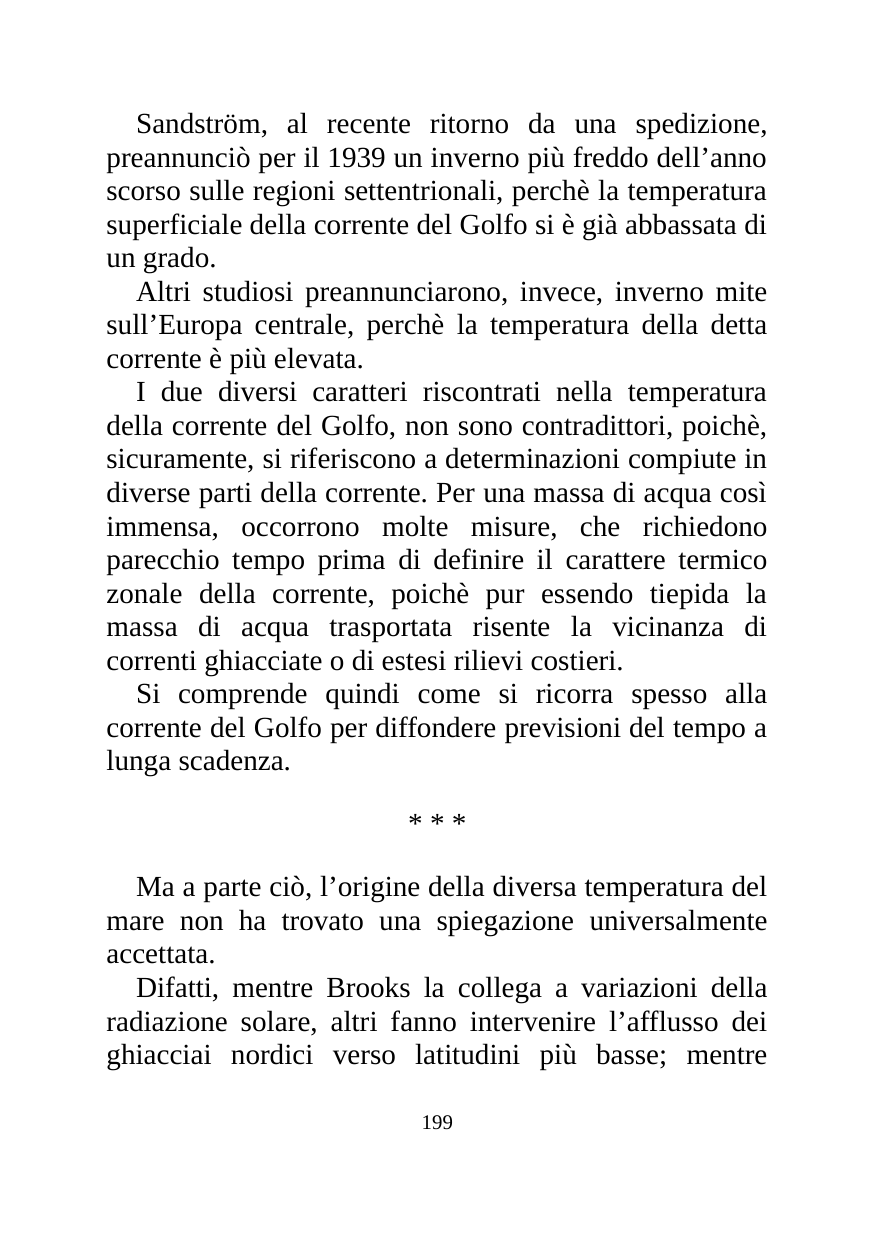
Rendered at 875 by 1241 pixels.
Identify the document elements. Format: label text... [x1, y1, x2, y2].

text * * * [106, 807, 768, 840]
text I due diversi caratteri riscontrati nella temperatura della corrente del Golfo, non sono contradittori, poichè, sicuramente, si riferiscono a determinazioni compiute in diverse parti della corrente. Per una massa di acqua così immensa, occorrono molte misure, che richiedono parecchio tempo prima di definire il carattere termico zonale della corrente, poichè pur essendo tiepida la massa di acqua trasportata risente la vicinanza di correnti ghiacciate o di estesi rilievi costieri. [106, 374, 768, 676]
text Sandström, al recente ritorno da una spedizione, preannunciò per il 1939 un inverno più freddo dell’anno scorso sulle regioni settentrionali, perchè la temperatura superficiale della corrente del Golfo si è già abbassata di un grado. [106, 106, 768, 274]
text Difatti, mentre Brooks la collega a variazioni della radiazione solare, altri fanno intervenire l’afflusso dei ghiacciai nordici verso latitudini più basse; mentre [106, 970, 768, 1071]
text Si comprende quindi come si ricorra spesso alla corrente del Golfo per diffondere previsioni del tempo a lunga scadenza. [106, 676, 768, 777]
text Altri studiosi preannunciarono, invece, inverno mite sull’Europa centrale, perchè la temperatura della detta corrente è più elevata. [106, 274, 768, 374]
text Ma a parte ciò, l’origine della diversa temperatura del mare non ha trovato una spiegazione universalmente accettata. [106, 869, 768, 970]
